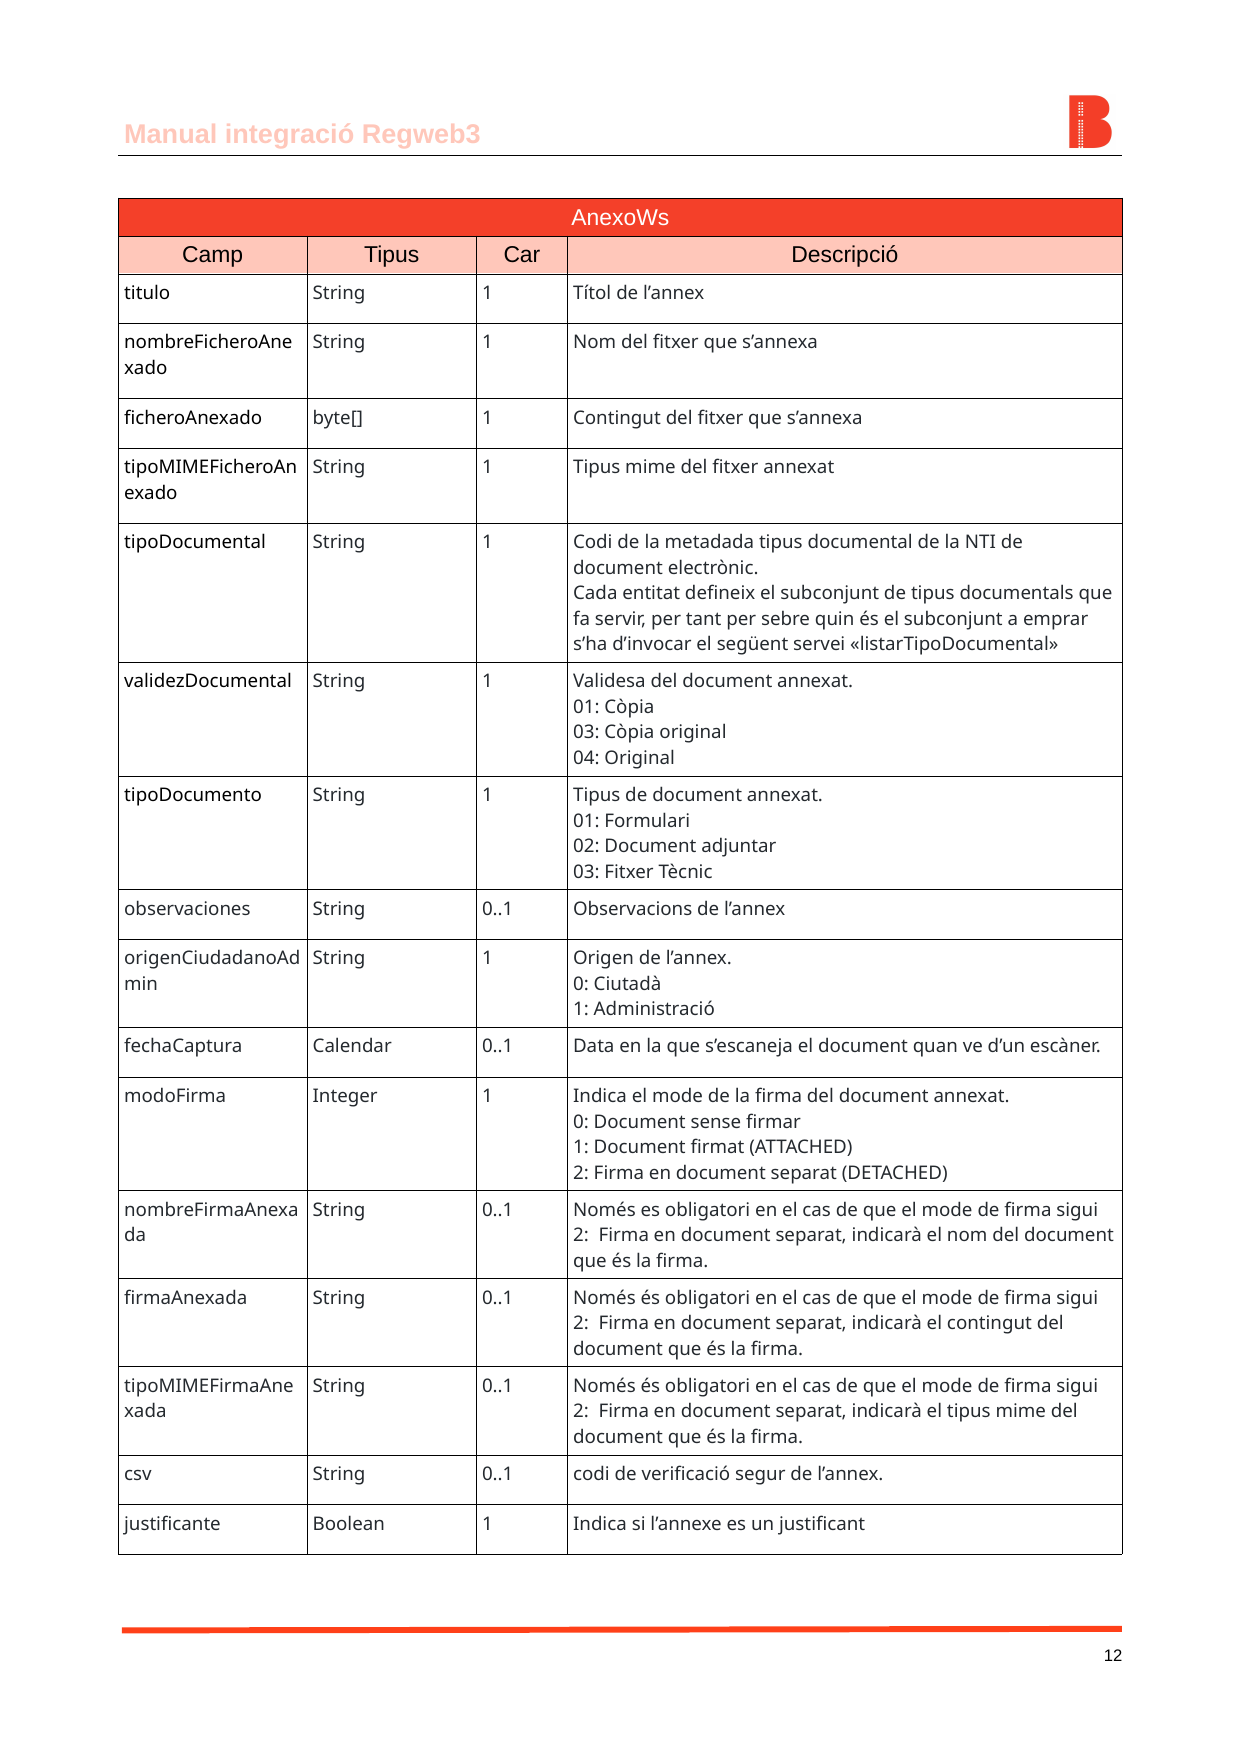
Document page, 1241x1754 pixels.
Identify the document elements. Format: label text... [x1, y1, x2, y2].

table_cell String [308, 1279, 476, 1366]
table_cell String [308, 275, 476, 323]
table_cell 1 [477, 449, 567, 523]
table_cell Boolean [308, 1505, 476, 1554]
table_cell Tipus de document annexat. 01: Formulari 02: Document adjuntar 03: Fitxer Tècnic [568, 777, 1122, 889]
table_cell origenCiudadanoAdmin [119, 940, 307, 1027]
table_cell justificante [119, 1505, 307, 1554]
table_cell csv [119, 1456, 307, 1504]
table_cell String [308, 324, 476, 398]
table_cell 1 [477, 324, 567, 398]
table_cell 1 [477, 940, 567, 1027]
table_header AnexoWs [119, 199, 1122, 236]
table_cell Indica si l’annexe es un justificant [568, 1505, 1122, 1554]
table_cell 0..1 [477, 1279, 567, 1366]
table_cell String [308, 1367, 476, 1454]
table_cell fechaCaptura [119, 1028, 307, 1077]
table_cell Títol de l’annex [568, 275, 1122, 323]
table_cell 0..1 [477, 1456, 567, 1504]
table_cell observaciones [119, 890, 307, 939]
table_cell Codi de la metadada tipus documental de la NTI de document electrònic. Cada entitat defineix el subconjunt de tipus documentals que fa servir, per tant per sebre quin és el subconjunt a emprar s’ha d’invocar el següent servei «listarTipoDocumental» [568, 524, 1122, 662]
table_cell String [308, 524, 476, 662]
table_cell Origen de l’annex. 0: Ciutadà 1: Administració [568, 940, 1122, 1027]
table_cell 0..1 [477, 890, 567, 939]
table_cell Observacions de l’annex [568, 890, 1122, 939]
table_cell Calendar [308, 1028, 476, 1077]
table_cell String [308, 890, 476, 939]
table_cell 0..1 [477, 1191, 567, 1278]
table_cell nombreFirmaAnexada [119, 1191, 307, 1278]
table_cell 1 [477, 275, 567, 323]
table_cell Data en la que s’escaneja el document quan ve d’un escàner. [568, 1028, 1122, 1077]
table_cell Només es obligatori en el cas de que el mode de firma sigui 2: Firma en document separat, indicarà el nom del document que és la firma. [568, 1191, 1122, 1278]
table_cell 0..1 [477, 1367, 567, 1454]
table_cell 1 [477, 399, 567, 448]
table_cell modoFirma [119, 1078, 307, 1190]
table_cell Integer [308, 1078, 476, 1190]
table_cell String [308, 449, 476, 523]
table_cell Tipus mime del fitxer annexat [568, 449, 1122, 523]
table_cell tipoDocumento [119, 777, 307, 889]
table_cell byte[] [308, 399, 476, 448]
table_cell codi de verificació segur de l’annex. [568, 1456, 1122, 1504]
table_cell Contingut del fitxer que s’annexa [568, 399, 1122, 448]
table_cell 1 [477, 524, 567, 662]
table_cell validezDocumental [119, 663, 307, 776]
table_cell firmaAnexada [119, 1279, 307, 1366]
table_cell 1 [477, 663, 567, 776]
table_cell Indica el mode de la firma del document annexat. 0: Document sense firmar 1: Document firmat (ATTACHED) 2: Firma en document separat (DETACHED) [568, 1078, 1122, 1190]
table_cell Car [477, 237, 567, 273]
table_cell titulo [119, 275, 307, 323]
table_cell 1 [477, 1505, 567, 1554]
table_cell String [308, 663, 476, 776]
table_cell Només és obligatori en el cas de que el mode de firma sigui 2: Firma en document separat, indicarà el tipus mime del document que és la firma. [568, 1367, 1122, 1454]
table_cell 1 [477, 1078, 567, 1190]
table_cell tipoMIMEFirmaAnexada [119, 1367, 307, 1454]
table_cell Tipus [308, 237, 476, 273]
table_cell nombreFicheroAnexado [119, 324, 307, 398]
table_cell Nom del fitxer que s’annexa [568, 324, 1122, 398]
table_cell String [308, 777, 476, 889]
table_cell Només és obligatori en el cas de que el mode de firma sigui 2: Firma en document separat, indicarà el contingut del document que és la firma. [568, 1279, 1122, 1366]
picture [1063, 94, 1117, 150]
table_cell Descripció [568, 237, 1122, 273]
table_cell 0..1 [477, 1028, 567, 1077]
table_cell Validesa del document annexat. 01: Còpia 03: Còpia original 04: Original [568, 663, 1122, 776]
table_cell String [308, 1456, 476, 1504]
table_cell String [308, 1191, 476, 1278]
table_cell tipoMIMEFicheroAnexado [119, 449, 307, 523]
table_cell Camp [119, 237, 307, 273]
table_cell String [308, 940, 476, 1027]
table_cell ficheroAnexado [119, 399, 307, 448]
table_cell tipoDocumental [119, 524, 307, 662]
table_cell 1 [477, 777, 567, 889]
